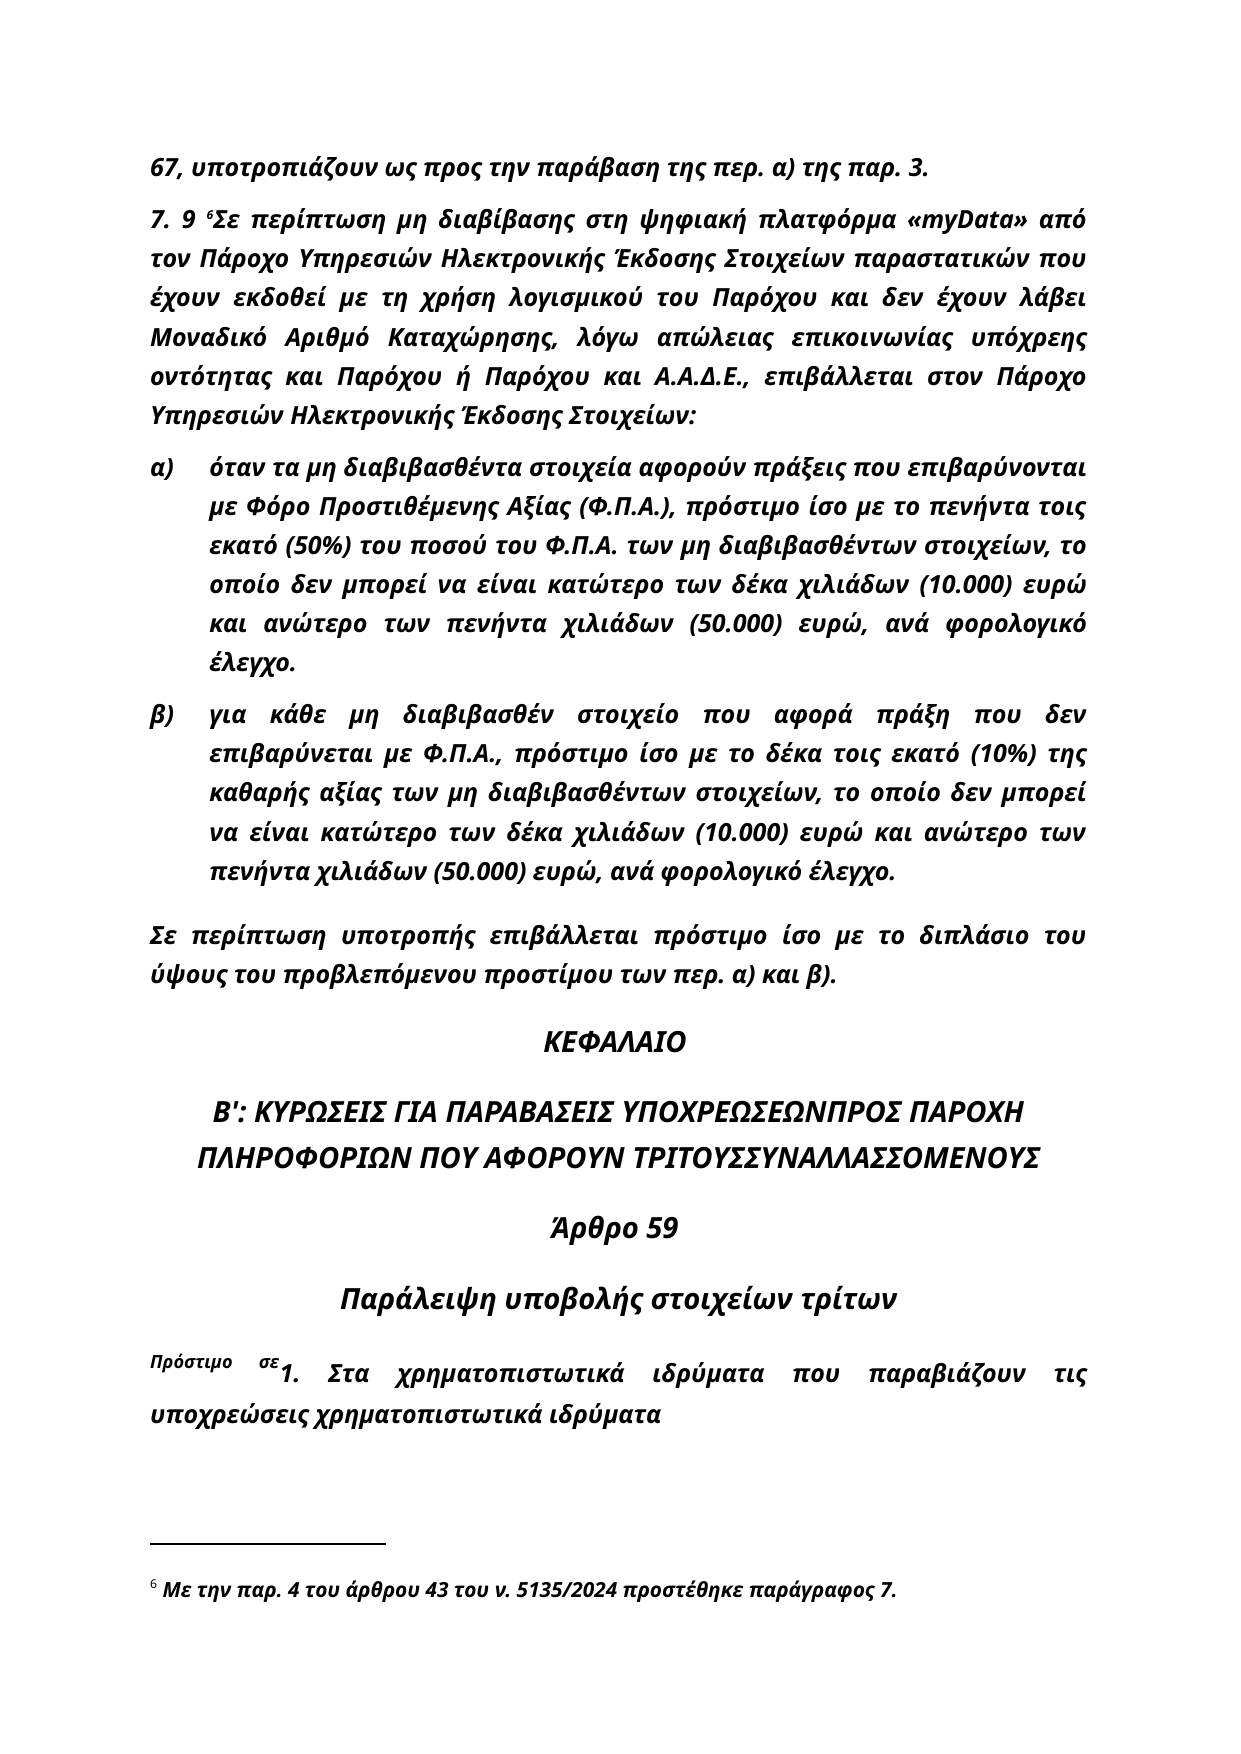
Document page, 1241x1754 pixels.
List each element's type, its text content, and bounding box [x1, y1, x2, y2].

text Σε περίπτωση υποτροπής επιβάλλεται πρόστιμο ίσο με το διπλάσιο του ύψους του προβλεπόμενου προστίμου των περ. α) και β). [150, 917, 1090, 991]
subtitle Άρθρο 59 [150, 1208, 1090, 1247]
text 67, υποτροπιάζουν ως προς την παράβαση της περ. α) της παρ. 3. [150, 150, 1090, 184]
subtitle ΚΕΦΑΛΑΙΟ [150, 1021, 1090, 1061]
list β) για κάθε μη διαβιβασθέν στοιχείο που αφορά πράξη που δεν επιβαρύνεται με Φ.Π.Α., πρόστιμο ίσο με το δέκα τοις εκατό (10%) της καθαρής αξίας των μη διαβιβασθέντων στοιχείων, το οποίο δεν μπορεί να είναι κατώτερο των δέκα χιλιάδων (10.000) ευρώ και ανώτερο των πενήντα χιλιάδων (50.000) ευρώ, ανά φορολογικό έλεγχο. [150, 697, 1090, 887]
text Πρόστιμο σε1. Στα χρηματοπιστωτικά ιδρύματα που παραβιάζουν τις υποχρεώσεις χρηματοπιστωτικά ιδρύματα [150, 1349, 1090, 1431]
subtitle Παράλειψη υποβολής στοιχείων τρίτων [150, 1278, 1090, 1318]
text 7. 9 Σε περίπτωση μη διαβίβασης στη ψηφιακή πλατφόρμα «myData» από τον Πάροχο Υπηρεσιών Ηλεκτρονικής Έκδοσης Στοιχείων παραστατικών που έχουν εκδοθεί με τη χρήση λογισμικού του Παρόχου και δεν έχουν λάβει Μοναδικό Αριθμό Καταχώρησης, λόγω απώλειας επικοινωνίας υπόχρεης οντότητας και Παρόχου ή Παρόχου και Α.Α.Δ.Ε., επιβάλλεται στον Πάροχο Υπηρεσιών Ηλεκτρονικής Έκδοσης Στοιχείων: [150, 202, 1090, 432]
list α) όταν τα μη διαβιβασθέντα στοιχεία αφορούν πράξεις που επιβαρύνονται με Φόρο Προστιθέμενης Αξίας (Φ.Π.Α.), πρόστιμο ίσο με το πενήντα τοις εκατό (50%) του ποσού του Φ.Π.Α. των μη διαβιβασθέντων στοιχείων, το οποίο δεν μπορεί να είναι κατώτερο των δέκα χιλιάδων (10.000) ευρώ και ανώτερο των πενήντα χιλιάδων (50.000) ευρώ, ανά φορολογικό έλεγχο. [150, 449, 1090, 679]
text Με την παρ. 4 του άρθρου 43 του ν. 5135/2024 προστέθηκε παράγραφος 7. [150, 1576, 1090, 1604]
subtitle Β': ΚΥΡΩΣΕΙΣ ΓΙΑ ΠΑΡΑΒΑΣΕΙΣ ΥΠΟΧΡΕΩΣΕΩΝΠΡΟΣ ΠΑΡΟΧΗ ΠΛΗΡΟΦΟΡΙΩΝ ΠΟΥ ΑΦΟΡΟΥΝ ΤΡΙΤΟΥΣΣΥΝΑΛΛΑΣΣΟΜΕΝΟΥΣ [150, 1091, 1090, 1177]
